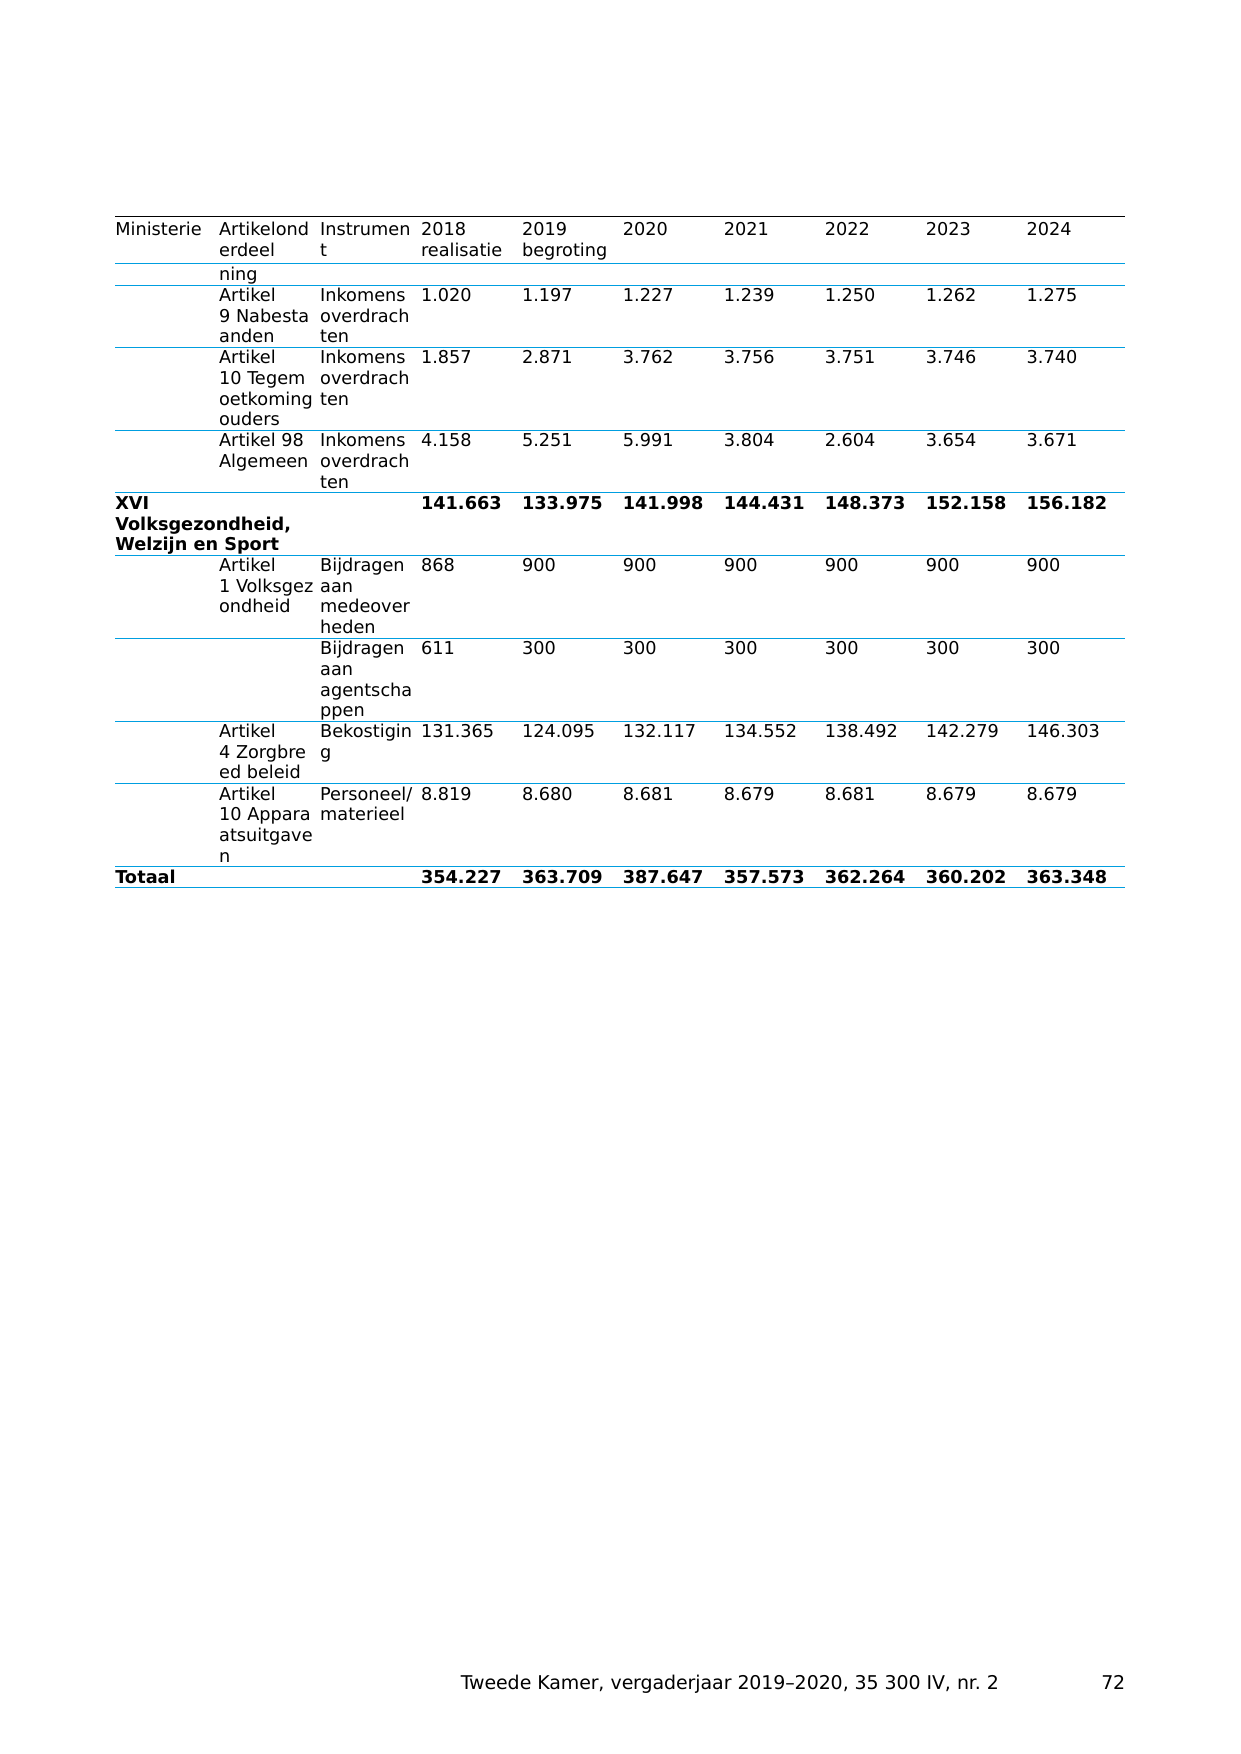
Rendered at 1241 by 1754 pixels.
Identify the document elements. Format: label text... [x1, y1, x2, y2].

table_cell Instrument [317, 217, 418, 263]
table_cell 3.804 [721, 431, 822, 492]
table_cell 1.275 [1024, 286, 1125, 347]
table_cell 5.991 [620, 431, 721, 492]
table_cell 3.740 [1024, 348, 1125, 430]
table_cell 144.431 [721, 493, 822, 555]
table_cell [115, 264, 216, 284]
table_cell 152.158 [923, 493, 1023, 555]
table_cell ning [216, 264, 317, 284]
table_cell 2021 [721, 217, 822, 263]
table_cell Artikel 1 Volksgezondheid [216, 556, 317, 638]
table_cell [923, 264, 1023, 284]
table_header Tabel 41 Overzicht rijksuitgaven Caribisch Nederland (x € 1.000) [115, 191, 1125, 216]
table_cell 134.552 [721, 722, 822, 783]
table_cell 3.671 [1024, 431, 1125, 492]
table_cell 363.709 [519, 867, 620, 887]
table_cell 354.227 [418, 867, 519, 887]
table_cell 900 [620, 556, 721, 638]
table_cell [519, 264, 620, 284]
table_cell Artikel 4 Zorgbreed beleid [216, 722, 317, 783]
table_cell 900 [923, 556, 1023, 638]
table_cell 2019 begroting [519, 217, 620, 263]
table_cell 2023 [923, 217, 1023, 263]
table_cell 3.756 [721, 348, 822, 430]
table_cell 2024 [1024, 217, 1125, 263]
table_cell 360.202 [923, 867, 1023, 887]
table_cell [317, 264, 418, 284]
table_cell [317, 867, 418, 887]
table_cell [317, 493, 418, 555]
table_cell 8.680 [519, 784, 620, 866]
table_cell 300 [519, 639, 620, 721]
table_cell [822, 264, 923, 284]
table_cell 138.492 [822, 722, 923, 783]
table_cell 124.095 [519, 722, 620, 783]
table_cell Totaal [115, 867, 216, 887]
table_cell 146.303 [1024, 722, 1125, 783]
table_cell 3.751 [822, 348, 923, 430]
table_cell Ministerie [115, 217, 216, 263]
table_cell 3.746 [923, 348, 1023, 430]
table_cell 357.573 [721, 867, 822, 887]
table_cell Artikel 10 Tegemoetkoming ouders [216, 348, 317, 430]
table_cell 300 [721, 639, 822, 721]
table_cell 1.250 [822, 286, 923, 347]
table_cell Bijdragen aan agentschappen [317, 639, 418, 721]
table_cell 133.975 [519, 493, 620, 555]
table_cell 868 [418, 556, 519, 638]
table_cell 2.604 [822, 431, 923, 492]
table_cell 1.262 [923, 286, 1023, 347]
table_cell 132.117 [620, 722, 721, 783]
table_cell [115, 431, 216, 492]
table_cell 1.857 [418, 348, 519, 430]
table_cell Inkomensoverdrachten [317, 348, 418, 430]
table_cell 8.681 [620, 784, 721, 866]
table_cell Artikel 10 Apparaatsuitgaven [216, 784, 317, 866]
table_cell 300 [1024, 639, 1125, 721]
table_cell 1.197 [519, 286, 620, 347]
table_cell 300 [923, 639, 1023, 721]
table_cell [620, 264, 721, 284]
table_cell 2020 [620, 217, 721, 263]
table_cell [1024, 264, 1125, 284]
table_cell [115, 348, 216, 430]
table_cell Artikelonderdeel [216, 217, 317, 263]
table_cell XVI Volksgezondheid, Welzijn en Sport [115, 493, 317, 555]
table_cell 4.158 [418, 431, 519, 492]
table_cell 900 [721, 556, 822, 638]
table_cell 1.020 [418, 286, 519, 347]
table_cell [115, 556, 216, 638]
table_cell 8.679 [923, 784, 1023, 866]
table_cell 156.182 [1024, 493, 1125, 555]
table_cell Artikel 9 Nabestaanden [216, 286, 317, 347]
table_cell 300 [620, 639, 721, 721]
table_cell 141.663 [418, 493, 519, 555]
table_cell 3.762 [620, 348, 721, 430]
table_cell Artikel 98 Algemeen [216, 431, 317, 492]
table_cell [115, 286, 216, 347]
table_cell 611 [418, 639, 519, 721]
table_cell 2.871 [519, 348, 620, 430]
table_cell 141.998 [620, 493, 721, 555]
table_cell 8.679 [721, 784, 822, 866]
table_cell Bekostiging [317, 722, 418, 783]
table_cell 148.373 [822, 493, 923, 555]
table_cell 8.679 [1024, 784, 1125, 866]
table_cell 2022 [822, 217, 923, 263]
table_cell 131.365 [418, 722, 519, 783]
table_cell 5.251 [519, 431, 620, 492]
table_cell [115, 784, 216, 866]
table_cell 900 [1024, 556, 1125, 638]
table_cell [418, 264, 519, 284]
table_cell [216, 639, 317, 721]
table_cell 900 [519, 556, 620, 638]
table_cell Personeel/materieel [317, 784, 418, 866]
table_cell Bijdragen aan medeoverheden [317, 556, 418, 638]
table_cell [115, 639, 216, 721]
table_cell 900 [822, 556, 923, 638]
table_cell 363.348 [1024, 867, 1125, 887]
table_cell 1.239 [721, 286, 822, 347]
table_cell 387.647 [620, 867, 721, 887]
table_cell 1.227 [620, 286, 721, 347]
table_cell [115, 722, 216, 783]
table_cell 8.819 [418, 784, 519, 866]
table_cell Inkomensoverdrachten [317, 286, 418, 347]
table_cell 8.681 [822, 784, 923, 866]
table_cell 300 [822, 639, 923, 721]
table_cell Inkomensoverdrachten [317, 431, 418, 492]
table_cell [216, 867, 317, 887]
table_cell 3.654 [923, 431, 1023, 492]
table_cell 2018 realisatie [418, 217, 519, 263]
table_cell 142.279 [923, 722, 1023, 783]
table_cell 362.264 [822, 867, 923, 887]
table_cell [721, 264, 822, 284]
